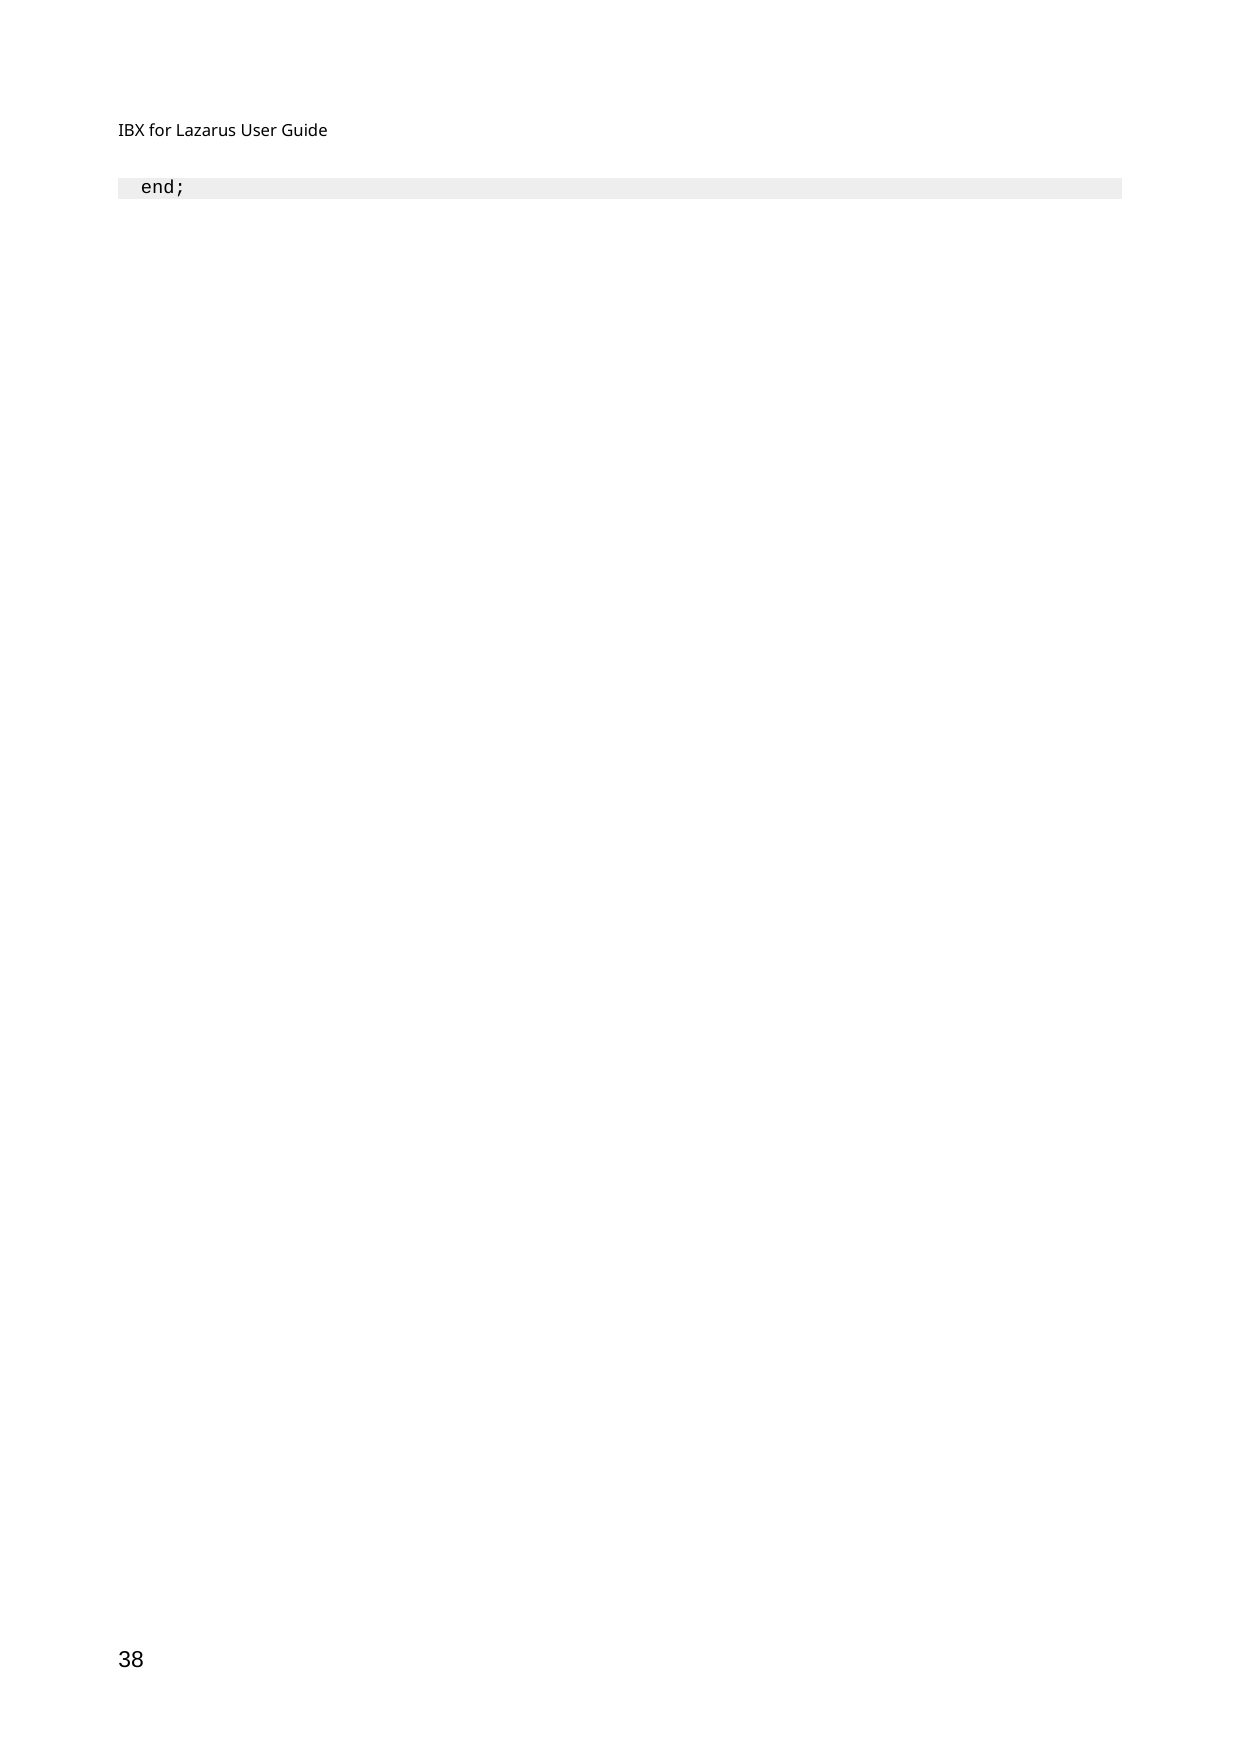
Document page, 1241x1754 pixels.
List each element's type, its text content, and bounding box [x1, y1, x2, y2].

text end; [118, 178, 1122, 199]
